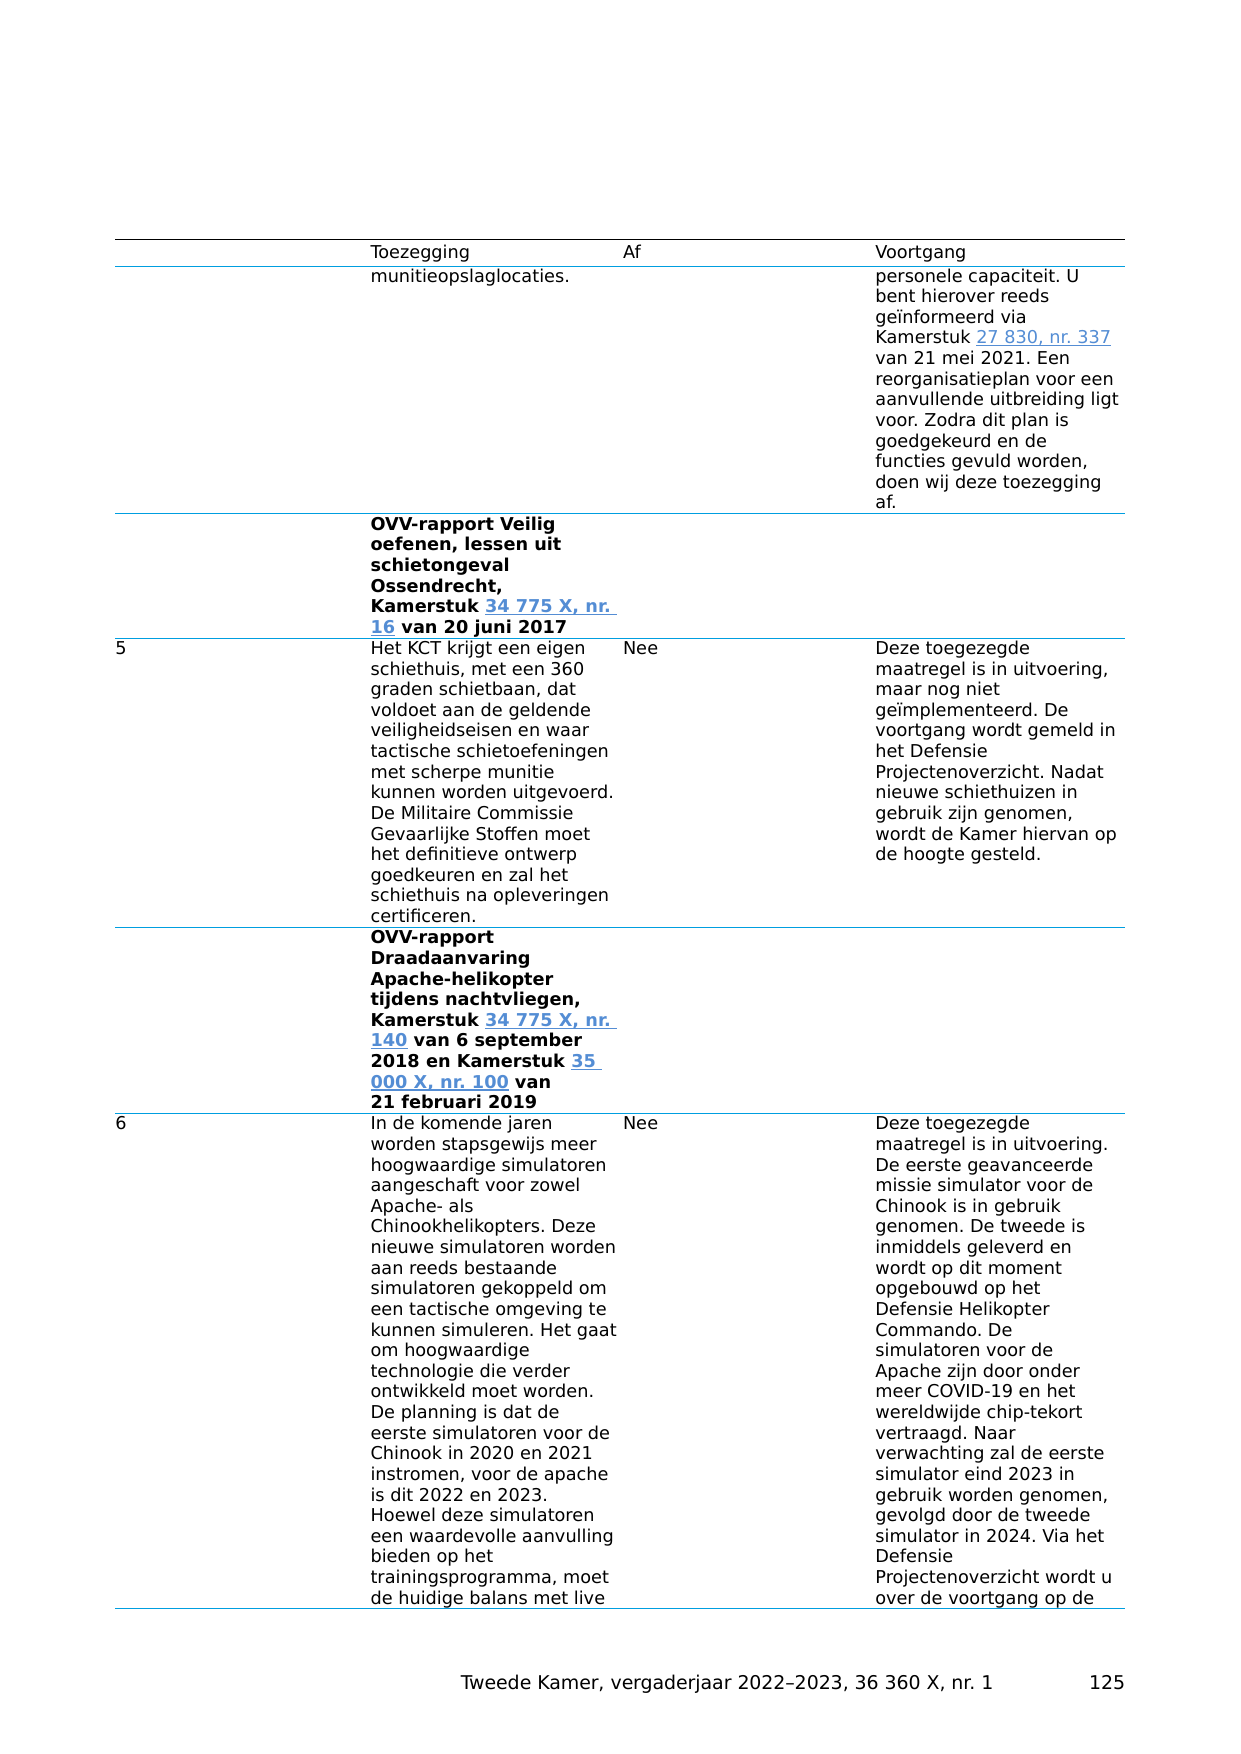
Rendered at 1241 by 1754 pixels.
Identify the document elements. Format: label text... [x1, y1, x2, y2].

table_cell [115, 267, 367, 513]
table_cell Deze toegezegde maatregel is in uitvoering. De eerste geavanceerde missie simulator voor de Chinook is in gebruik genomen. De tweede is inmiddels geleverd en wordt op dit moment opgebouwd op het Defensie Helikopter Commando. De simulatoren voor de Apache zijn door onder meer COVID-19 en het wereldwijde chip-tekort vertraagd. Naar verwachting zal de eerste simulator eind 2023 in gebruik worden genomen, gevolgd door de tweede simulator in 2024. Via het Defensie Projectenoverzicht wordt u over de voortgang op de [872, 1114, 1125, 1608]
table_cell OVV-rapport Veilig oefenen, lessen uit schietongeval Ossendrecht, Kamerstuk 34 775 X, nr. 16 van 20 juni 2017 [368, 514, 620, 637]
table_cell [115, 240, 367, 266]
table_cell [620, 514, 872, 637]
table_cell [620, 267, 872, 513]
table_cell 5 [115, 639, 367, 927]
table_cell [872, 514, 1125, 637]
table_cell personele capaciteit. U bent hierover reeds geïnformeerd via Kamerstuk 27 830, nr. 337 van 21 mei 2021. Een reorganisatieplan voor een aanvullende uitbreiding ligt voor. Zodra dit plan is goedgekeurd en de functies gevuld worden, doen wij deze toezegging af. [872, 267, 1125, 513]
table_cell 6 [115, 1114, 367, 1608]
table_cell Toezegging [368, 240, 620, 266]
table_cell Af [620, 240, 872, 266]
table_cell Nee [620, 1114, 872, 1608]
table_cell [115, 514, 367, 637]
table_cell [115, 928, 367, 1113]
table_cell [872, 928, 1125, 1113]
table_cell Het KCT krijgt een eigen schiethuis, met een 360 graden schietbaan, dat voldoet aan de geldende veiligheidseisen en waar tactische schietoefeningen met scherpe munitie kunnen worden uitgevoerd. De Militaire Commissie Gevaarlijke Stoffen moet het definitieve ontwerp goedkeuren en zal het schiethuis na opleveringen certificeren. [368, 639, 620, 927]
table_cell Voortgang [872, 240, 1125, 266]
table_cell Nee [620, 639, 872, 927]
table_cell Deze toegezegde maatregel is in uitvoering, maar nog niet geïmplementeerd. De voortgang wordt gemeld in het Defensie Projectenoverzicht. Nadat nieuwe schiethuizen in gebruik zijn genomen, wordt de Kamer hiervan op de hoogte gesteld. [872, 639, 1125, 927]
table_cell OVV-rapport Draadaanvaring Apache-helikopter tijdens nachtvliegen, Kamerstuk 34 775 X, nr. 140 van 6 september 2018 en Kamerstuk 35 000 X, nr. 100 van 21 februari 2019 [368, 928, 620, 1113]
table_header Tabel 48 Opvolging toegezegde maatregelen naar aanleiding van aanbevelingen Onderzoeksraad voor Veiligheid (OvV) en Inspectie Veiligheid Defensie (IVD) [115, 191, 1125, 239]
table_cell munitieopslaglocaties. [368, 267, 620, 513]
table_cell [620, 928, 872, 1113]
table_cell In de komende jaren worden stapsgewijs meer hoogwaardige simulatoren aangeschaft voor zowel Apache- als Chinookhelikopters. Deze nieuwe simulatoren worden aan reeds bestaande simulatoren gekoppeld om een tactische omgeving te kunnen simuleren. Het gaat om hoogwaardige technologie die verder ontwikkeld moet worden. De planning is dat de eerste simulatoren voor de Chinook in 2020 en 2021 instromen, voor de apache is dit 2022 en 2023. Hoewel deze simulatoren een waardevolle aanvulling bieden op het trainingsprogramma, moet de huidige balans met live [368, 1114, 620, 1608]
